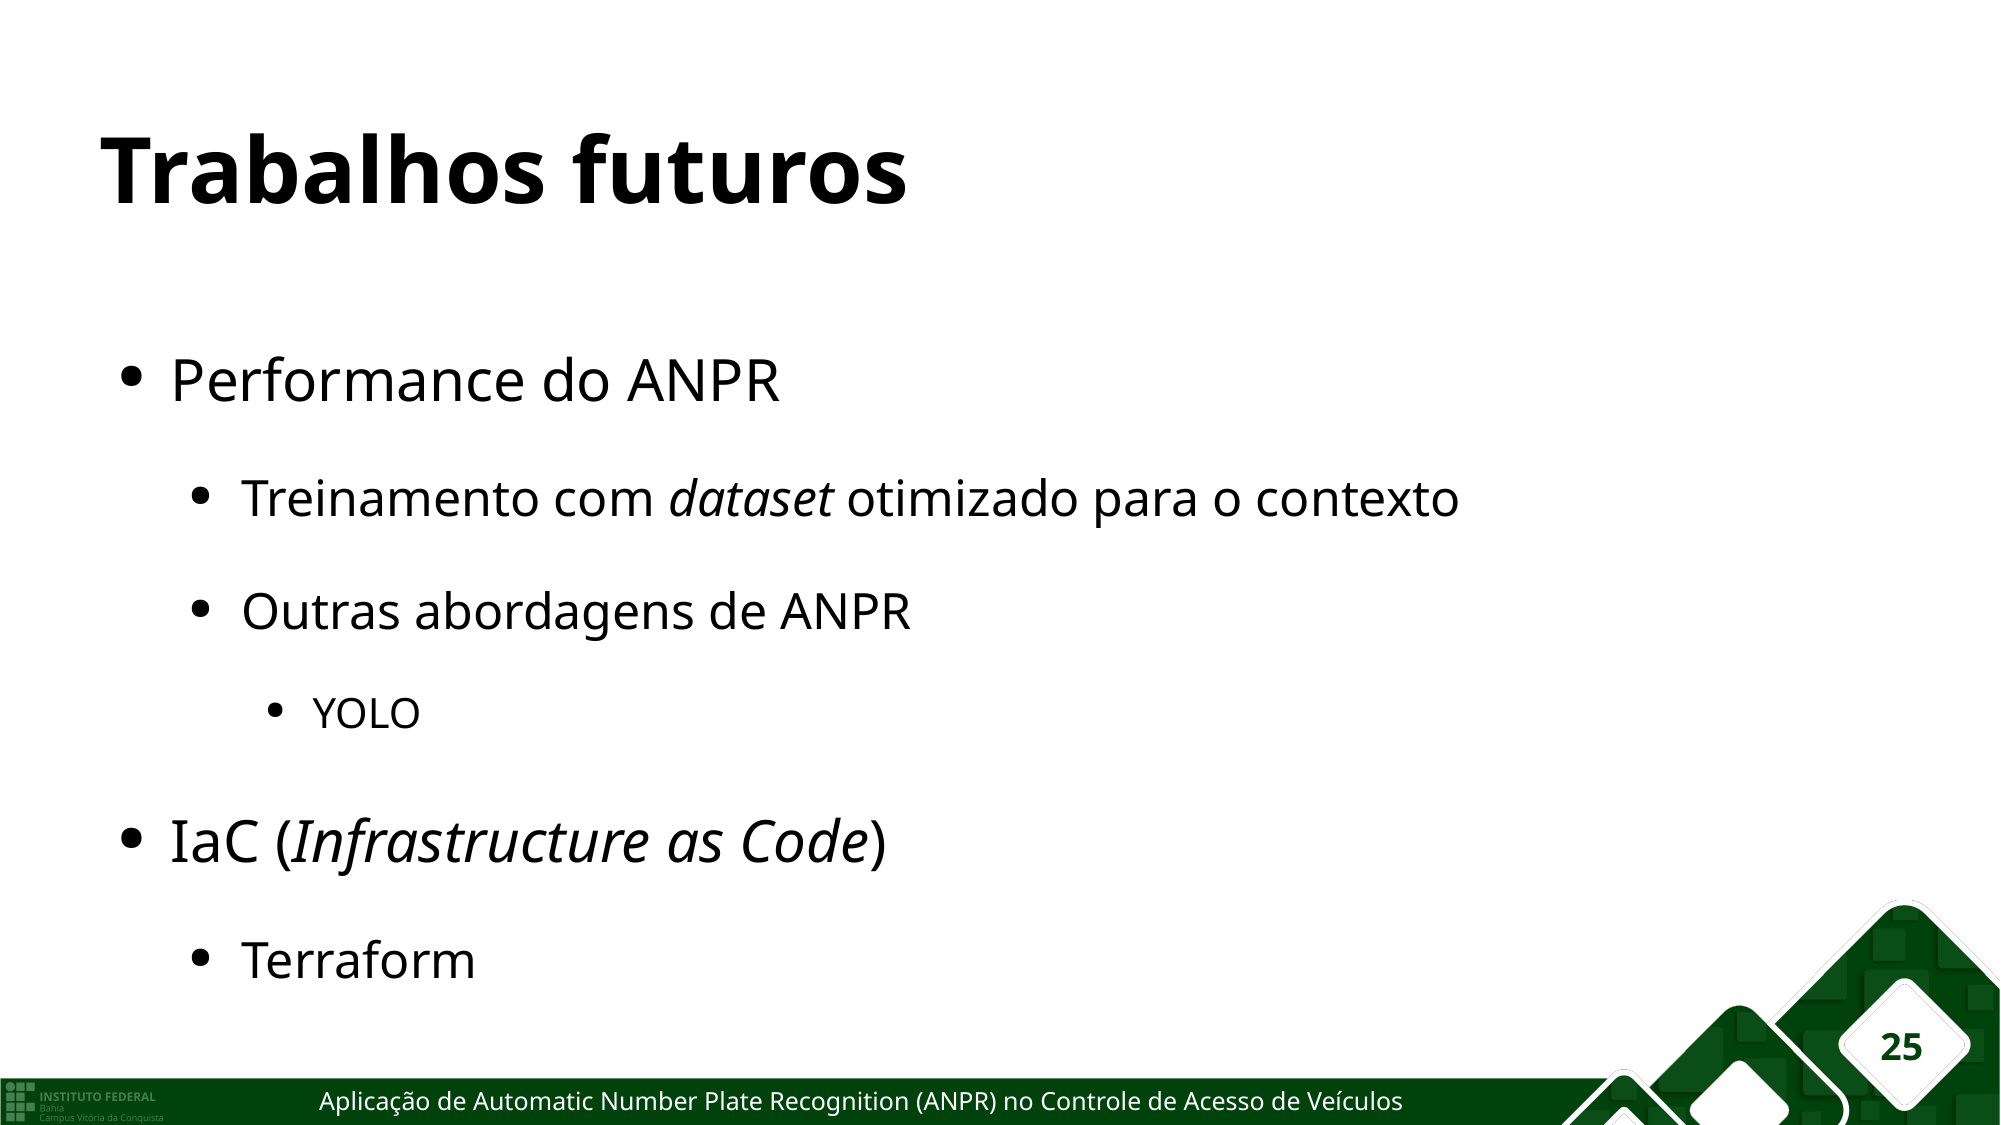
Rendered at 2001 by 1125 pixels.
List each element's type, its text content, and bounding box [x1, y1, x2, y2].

title Trabalhos futuros [99, 59, 1900, 277]
list Performance do ANPR Treinamento com dataset otimizado para o contexto Outras abordagens de ANPR YOLO IaC (Infrastructure as Code) Terraform [99, 299, 1900, 1014]
picture [0, 900, 2000, 1125]
